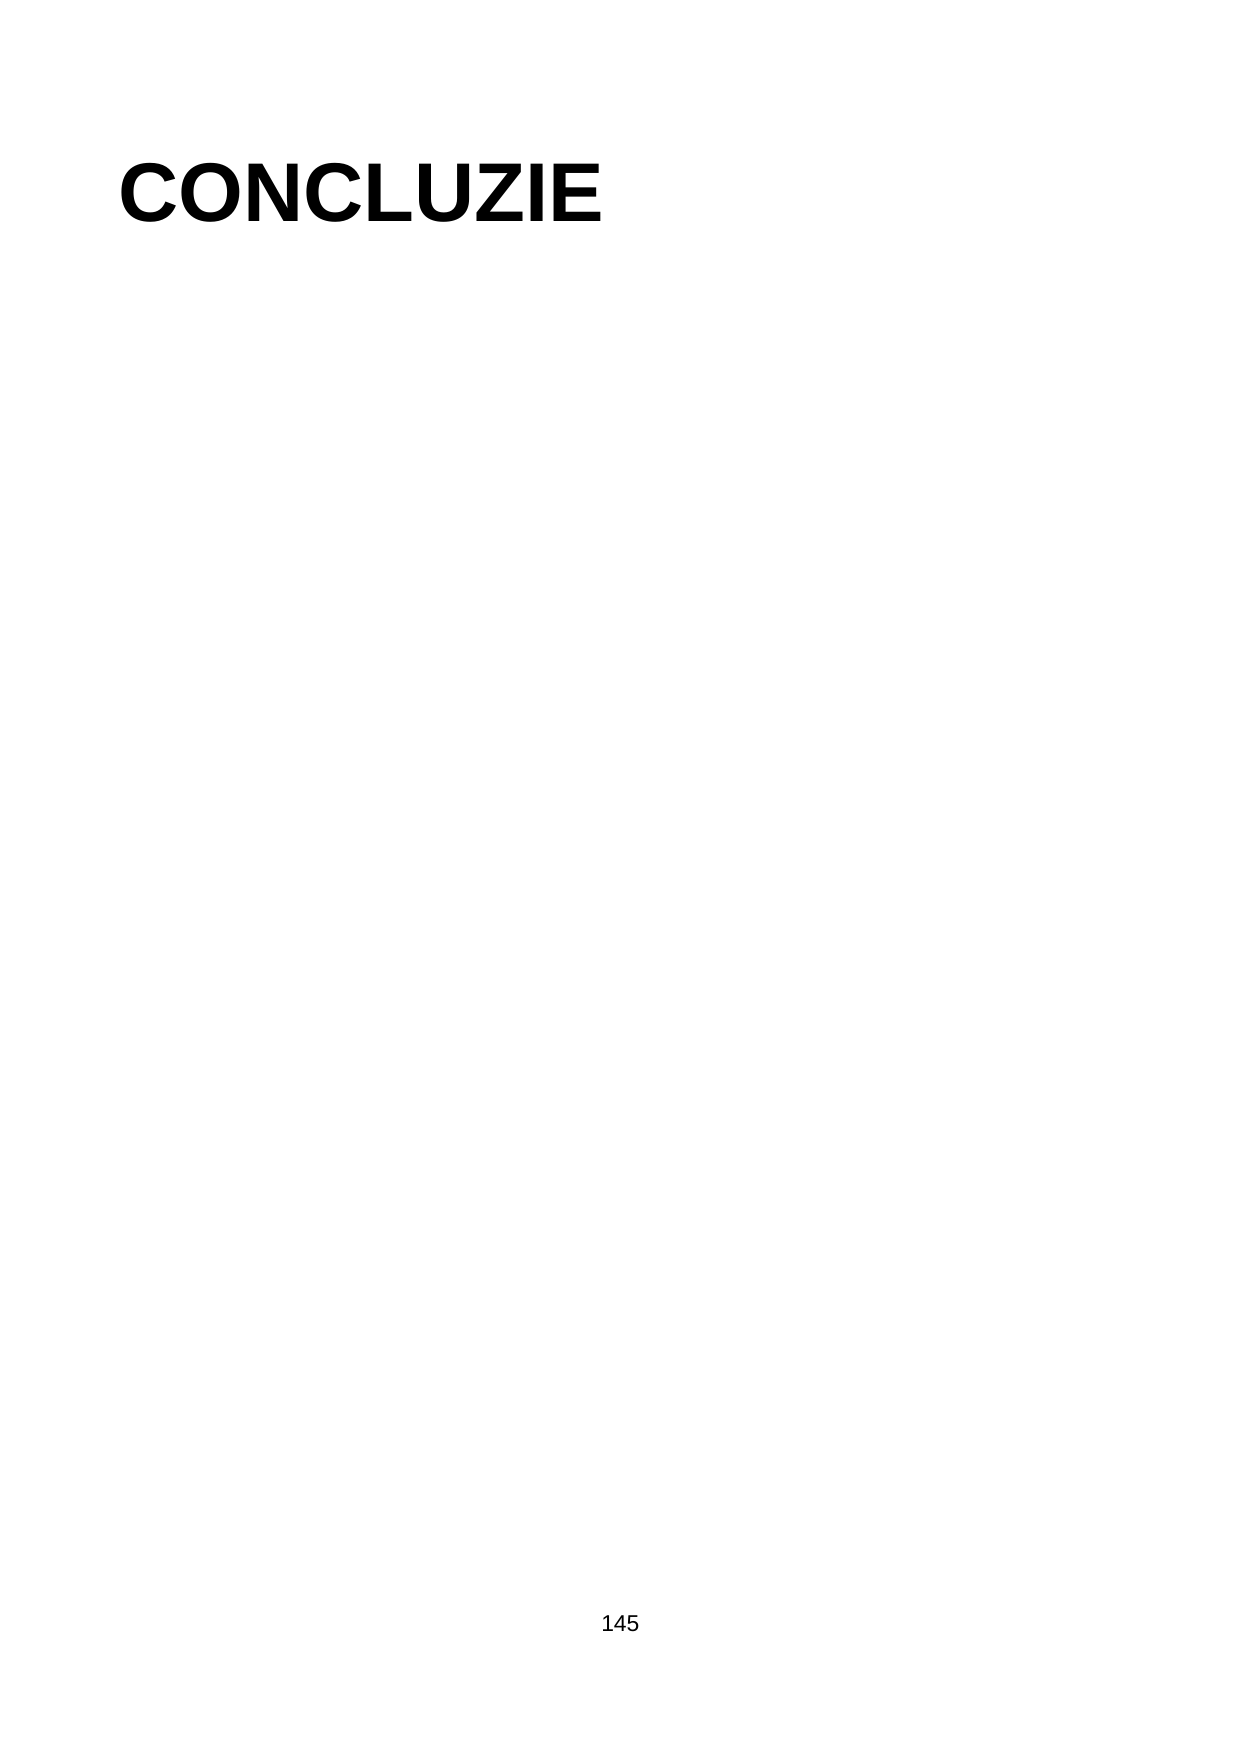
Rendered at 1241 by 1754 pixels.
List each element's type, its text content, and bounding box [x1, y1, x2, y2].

text CONCLUZIE [118, 143, 1122, 239]
